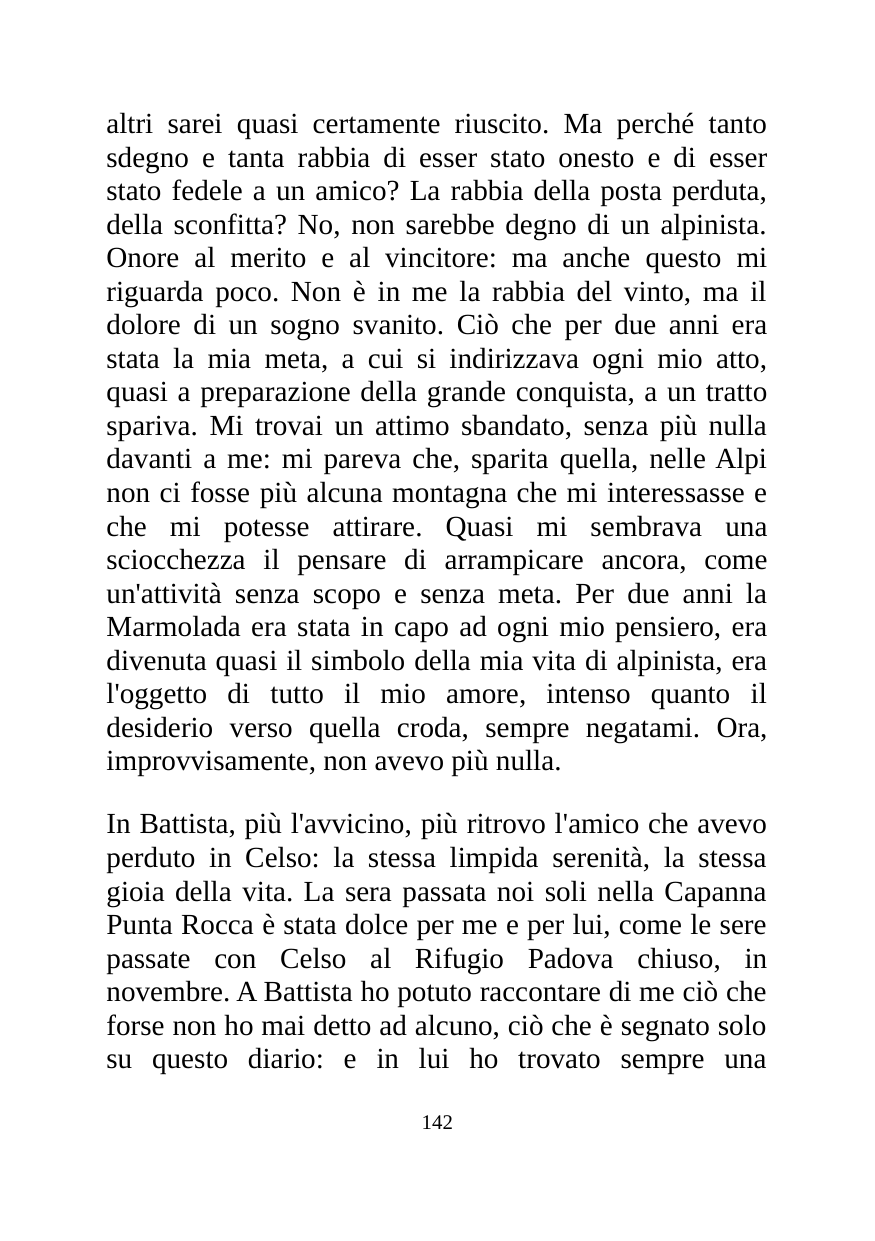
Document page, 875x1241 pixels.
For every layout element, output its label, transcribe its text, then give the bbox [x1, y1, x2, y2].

text In Battista, più l'avvicino, più ritrovo l'amico che avevo perduto in Celso: la stessa limpida serenità, la stessa gioia della vita. La sera passata noi soli nella Capanna Punta Rocca è stata dolce per me e per lui, come le sere passate con Celso al Rifugio Padova chiuso, in novembre. A Battista ho potuto raccontare di me ciò che forse non ho mai detto ad alcuno, ciò che è segnato solo su questo diario: e in lui ho trovato sempre una [106, 807, 768, 1075]
text altri sarei quasi certamente riuscito. Ma perché tanto sdegno e tanta rabbia di esser stato onesto e di esser stato fedele a un amico? La rabbia della posta perduta, della sconfitta? No, non sarebbe degno di un alpinista. Onore al merito e al vincitore: ma anche questo mi riguarda poco. Non è in me la rabbia del vinto, ma il dolore di un sogno svanito. Ciò che per due anni era stata la mia meta, a cui si indirizzava ogni mio atto, quasi a preparazione della grande conquista, a un tratto spariva. Mi trovai un attimo sbandato, senza più nulla davanti a me: mi pareva che, sparita quella, nelle Alpi non ci fosse più alcuna montagna che mi interessasse e che mi potesse attirare. Quasi mi sembrava una sciocchezza il pensare di arrampicare ancora, come un'attività senza scopo e senza meta. Per due anni la Marmolada era stata in capo ad ogni mio pensiero, era divenuta quasi il simbolo della mia vita di alpinista, era l'oggetto di tutto il mio amore, intenso quanto il desiderio verso quella croda, sempre negatami. Ora, improvvisamente, non avevo più nulla. [106, 106, 768, 777]
